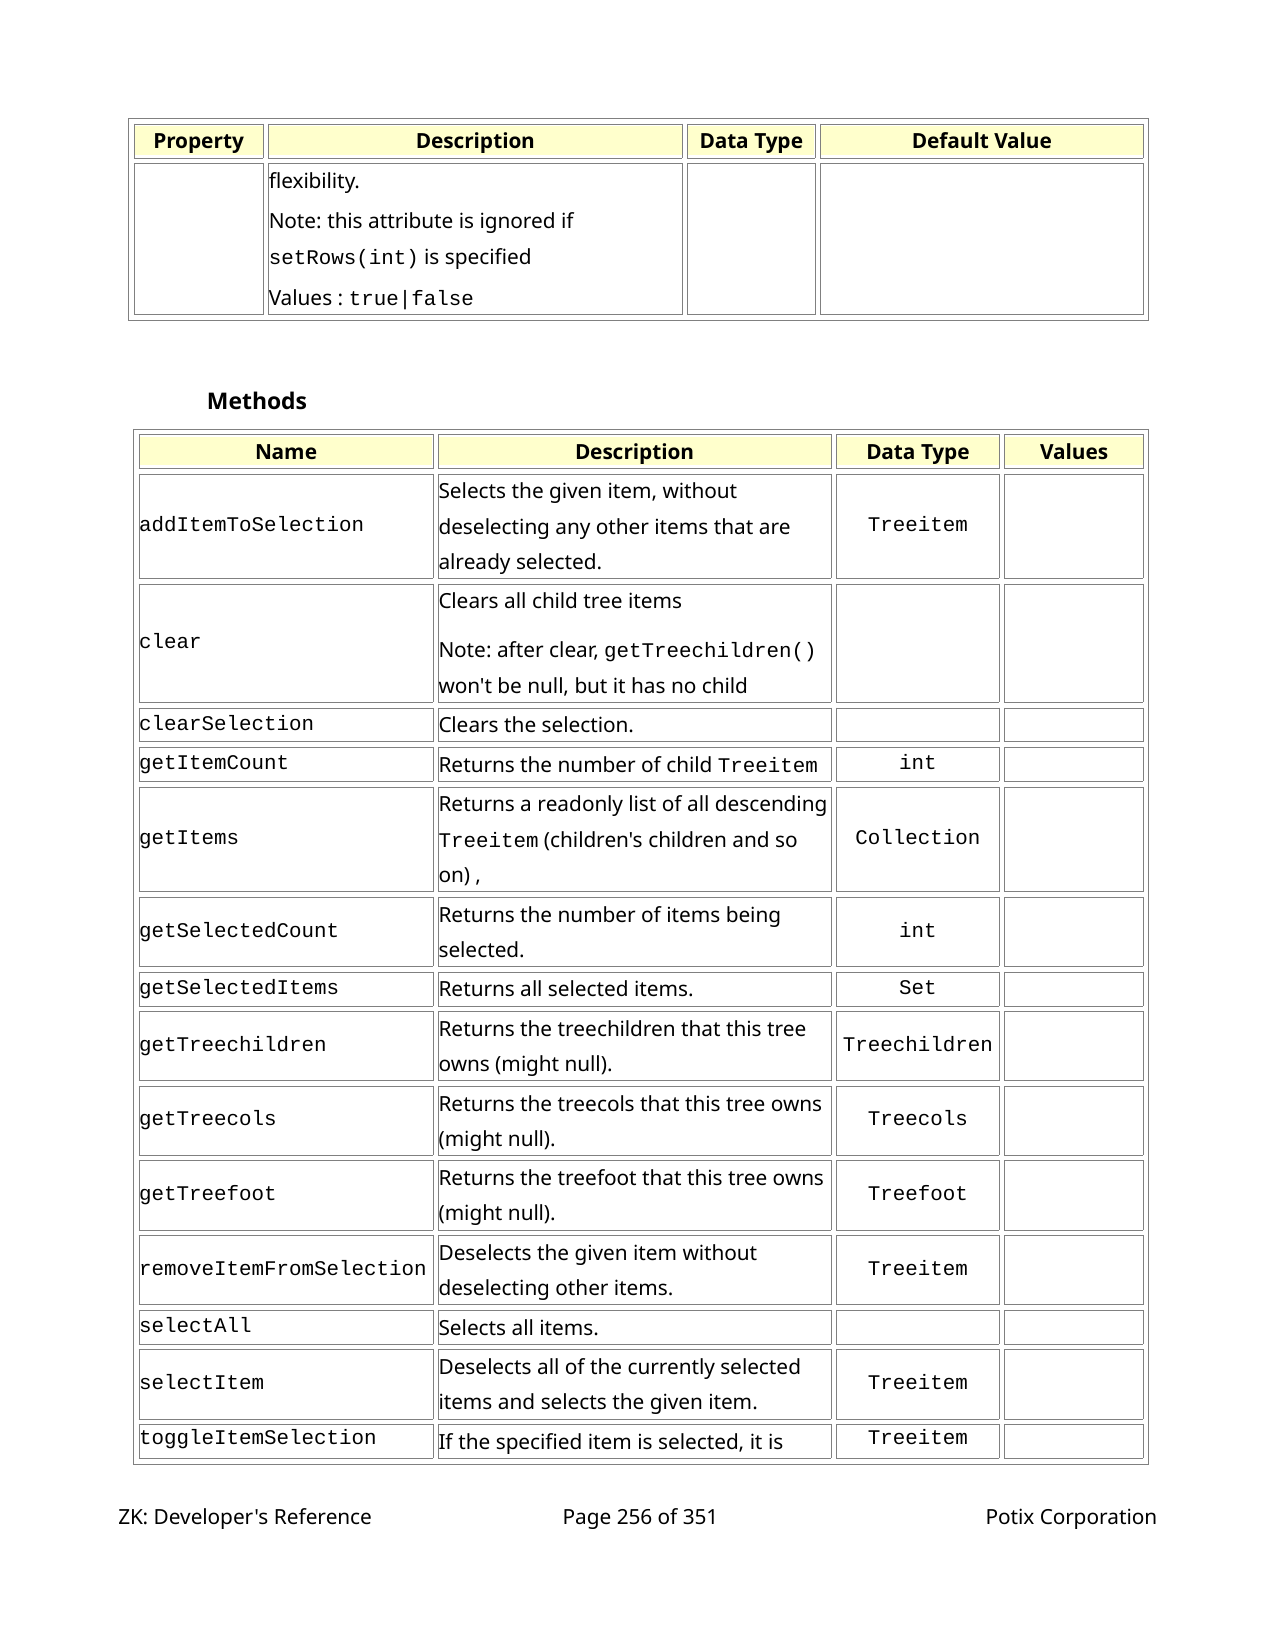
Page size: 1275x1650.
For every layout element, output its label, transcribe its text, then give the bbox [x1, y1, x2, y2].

table_cell clearSelection [136, 702, 435, 741]
table_cell Returns the treechildren that this tree owns (might null). [435, 1006, 833, 1080]
table_cell Deselects the given item without deselecting other items. [435, 1230, 833, 1304]
table_cell int [834, 891, 1002, 966]
table_cell [685, 158, 817, 314]
table_cell [834, 578, 1002, 702]
table_cell Clears the selection. [435, 702, 833, 741]
table_cell Collection [834, 781, 1002, 891]
table_cell getTreechildren [136, 1006, 435, 1080]
table_header Property [131, 119, 266, 158]
table_cell [837, 585, 999, 702]
table_cell [1002, 1155, 1146, 1230]
table_cell flexibility. Note: this attribute is ignored if setRows(int) is specified Values : true|false [266, 158, 685, 314]
table_cell [837, 1311, 999, 1344]
table_cell removeItemFromSelection [136, 1230, 435, 1304]
table_cell [1002, 741, 1146, 781]
table_cell [1005, 1161, 1143, 1230]
table_cell [1002, 891, 1146, 966]
table_cell [1002, 578, 1146, 702]
table_cell [1005, 475, 1143, 578]
table_cell [1002, 1006, 1146, 1080]
table_cell [1005, 1311, 1143, 1344]
table_cell Returns the treecols that this tree owns (might null). [435, 1080, 833, 1155]
table_cell Returns all selected items. [435, 966, 833, 1006]
table_cell getTreefoot [136, 1155, 435, 1230]
table_cell Returns the number of child Treeitem [435, 741, 833, 781]
table_cell getSelectedItems [136, 966, 435, 1006]
table_cell [1002, 1080, 1146, 1155]
table_cell [1002, 1230, 1146, 1304]
table_cell getItemCount [136, 741, 435, 781]
table_cell Returns the treefoot that this tree owns (might null). [435, 1155, 833, 1230]
table_cell [834, 702, 1002, 741]
table_cell clear [136, 578, 435, 702]
table_cell [1005, 1087, 1143, 1155]
table_cell [1002, 1304, 1146, 1344]
table_cell [1002, 702, 1146, 741]
table_header Description [266, 119, 685, 158]
table_header Name [136, 430, 435, 468]
table_cell [1005, 585, 1143, 702]
table_cell [818, 158, 1146, 314]
table_cell Treechildren [834, 1006, 1002, 1080]
table_cell Selects all items. [435, 1304, 833, 1344]
table_cell Clears all child tree items Note: after clear, getTreechildren() won't be null, but it has no child [435, 578, 833, 702]
table_cell [1005, 1236, 1143, 1304]
table_cell If the specified item is selected, it is [435, 1419, 833, 1458]
table_header Data Type [685, 119, 817, 158]
table_cell Returns a readonly list of all descending Treeitem (children's children and so on) , [435, 781, 833, 891]
table_cell [1005, 973, 1143, 1006]
table_cell [1002, 966, 1146, 1006]
table_cell Treeitem [834, 1344, 1002, 1418]
table_header Data Type [834, 430, 1002, 468]
table_cell [1005, 1012, 1143, 1080]
table_cell [1002, 468, 1146, 578]
table_cell [1002, 781, 1146, 891]
table_cell Deselects all of the currently selected items and selects the given item. [435, 1344, 833, 1418]
table_cell [1002, 1344, 1146, 1418]
table_header Values [1002, 430, 1146, 468]
table_cell Set [834, 966, 1002, 1006]
table_cell Selects the given item, without deselecting any other items that are already selected. [435, 468, 833, 578]
table_cell Treeitem [834, 468, 1002, 578]
table_cell [1005, 788, 1143, 891]
table_cell [1005, 748, 1143, 781]
subtitle Methods [207, 385, 1157, 416]
table_header Description [435, 430, 833, 468]
table_cell [1002, 1419, 1146, 1458]
table_cell getSelectedCount [136, 891, 435, 966]
table_cell [1005, 1425, 1143, 1458]
table_cell [1005, 709, 1143, 741]
table_cell [834, 1304, 1002, 1344]
table_cell Treeitem [834, 1419, 1002, 1458]
table_cell getItems [136, 781, 435, 891]
table_cell [131, 158, 266, 314]
table_cell Treecols [834, 1080, 1002, 1155]
table_cell toggleItemSelection [136, 1419, 435, 1458]
table_cell Treefoot [834, 1155, 1002, 1230]
table_cell [1005, 1350, 1143, 1418]
table_cell [837, 709, 999, 741]
table_header Default Value [818, 119, 1146, 158]
table_cell Treeitem [834, 1230, 1002, 1304]
table_cell selectItem [136, 1344, 435, 1418]
table_cell int [834, 741, 1002, 781]
table_cell [1005, 898, 1143, 966]
table_cell selectAll [136, 1304, 435, 1344]
table_cell getTreecols [136, 1080, 435, 1155]
table_cell Returns the number of items being selected. [435, 891, 833, 966]
table_cell addItemToSelection [136, 468, 435, 578]
